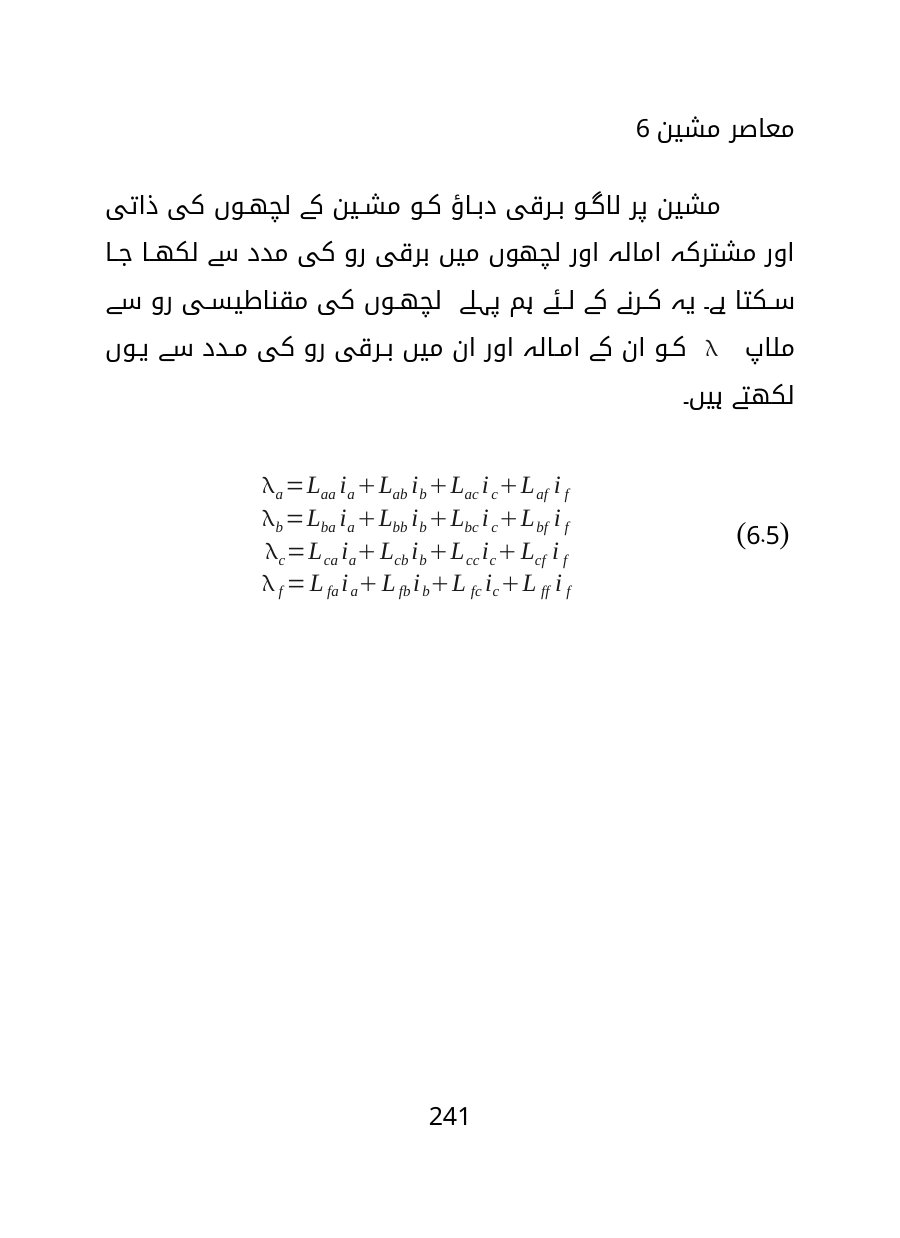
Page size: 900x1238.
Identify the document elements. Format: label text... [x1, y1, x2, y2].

text مشین پر لاگو برقی دباؤ کو مشین کے لچھوں کی ذاتی اور مشترکہ امالہ اور لچھوں میں برقی رو کی مدد سے لکھا جا سکتا ہے۔ یہ کرنے کے لئے ہم پہلے لچھوں کی مقناطیسی رو سے ملاپ کو ان کے امالہ اور ان میں برقی رو کی مدد سے یوں لکھتے ہیں۔ [105, 182, 795, 419]
table_header [105, 466, 718, 619]
table_header (6.5) [718, 466, 795, 619]
